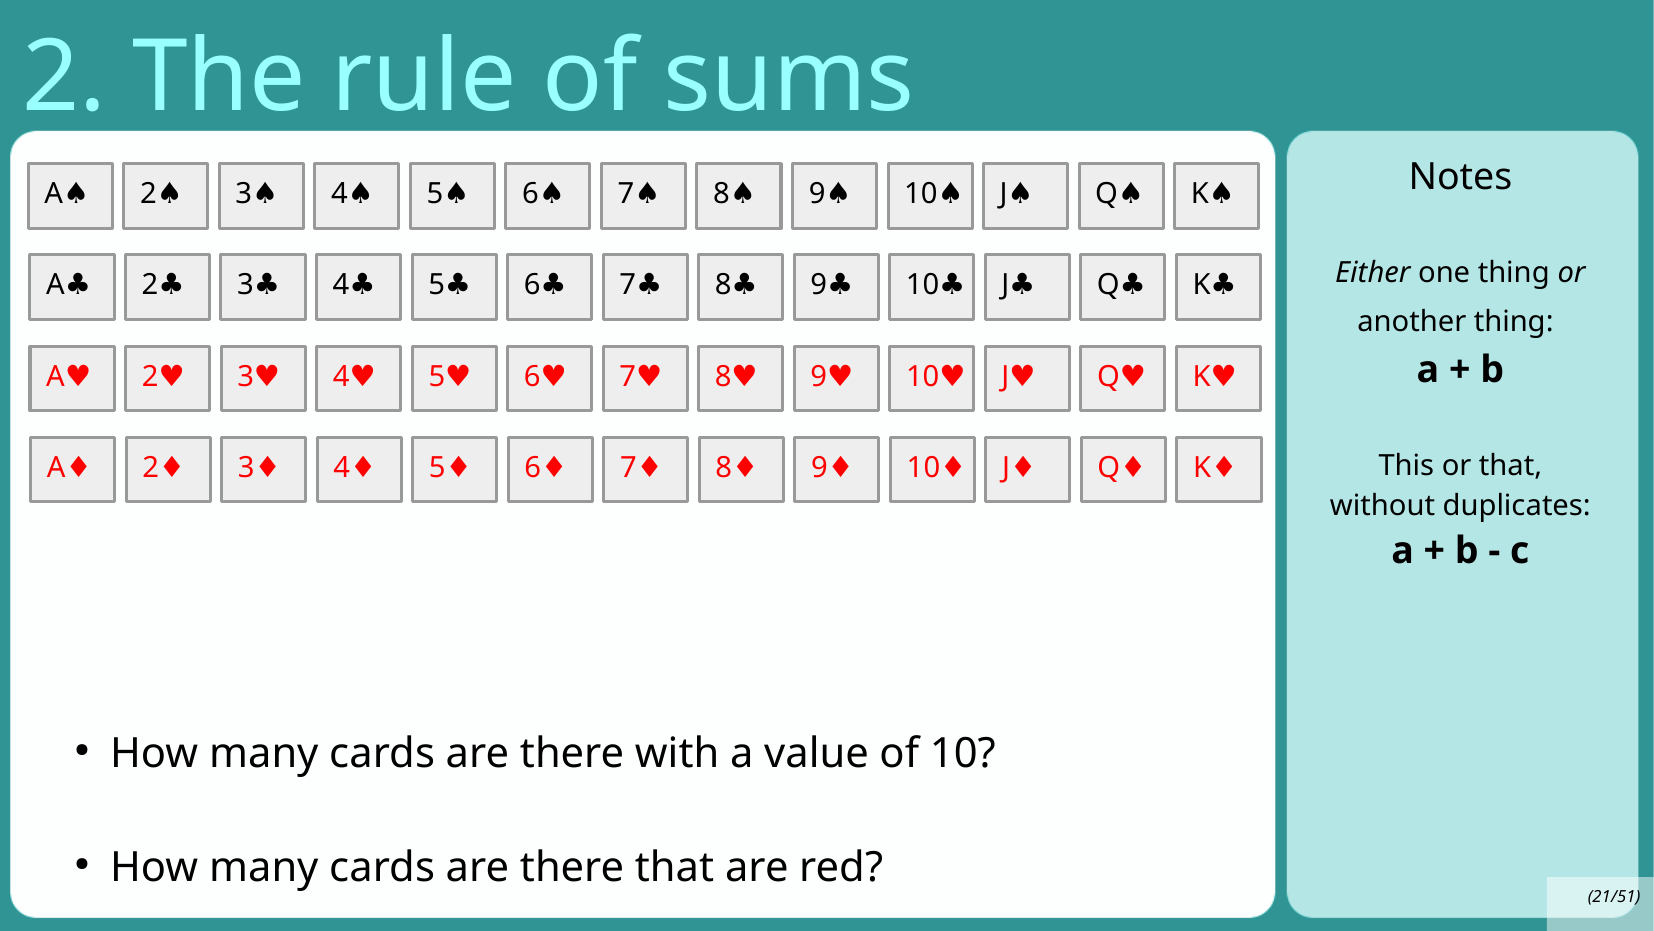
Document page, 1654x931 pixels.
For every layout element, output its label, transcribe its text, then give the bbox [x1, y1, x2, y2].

text_box 2♣ [125, 254, 210, 320]
text_box 8♦ [699, 437, 784, 502]
text_box 5♥ [412, 346, 497, 411]
text_box 4♣ [316, 254, 401, 320]
text_box 6♣ [507, 254, 592, 320]
text_box 2♠ [123, 163, 208, 229]
text_box 9♦ [794, 437, 879, 502]
text_box How many cards are there with a value of 10? How many cards are there that are red? [74, 722, 1020, 911]
text_box 3♣ [220, 254, 306, 320]
text_box 7♦ [603, 437, 688, 502]
text_box J♣ [985, 254, 1070, 320]
text_box 7♥ [603, 346, 688, 411]
text_box 8♥ [698, 346, 783, 411]
text_box 10♥ [889, 346, 974, 411]
text_box 10♦ [890, 437, 975, 502]
text_box 6♠ [505, 163, 590, 229]
text_box 9♣ [794, 254, 879, 320]
text_box A♦ [30, 437, 115, 502]
text_box 4♠ [314, 163, 399, 229]
text_box 5♣ [412, 254, 497, 320]
text_box A♠ [28, 163, 113, 229]
title 2. The rule of sums [22, 13, 1511, 130]
text_box 5♠ [410, 163, 495, 229]
text_box 8♠ [696, 163, 782, 229]
text_box 4♦ [317, 437, 402, 502]
text_box (<number>/51) [1546, 877, 1654, 931]
text_box 2♦ [126, 437, 211, 502]
text_box J♦ [985, 437, 1070, 502]
text_box Q♠ [1079, 163, 1164, 229]
text_box 6♥ [507, 346, 592, 411]
text_box 9♠ [792, 163, 877, 229]
text_box 4♥ [316, 346, 401, 411]
text_box Q♣ [1080, 254, 1165, 320]
text_box 9♥ [794, 346, 879, 411]
text_box 3♥ [221, 346, 306, 411]
text_box 7♠ [601, 163, 686, 229]
text_box A♣ [29, 254, 115, 320]
text_box A♥ [30, 346, 115, 411]
text_box 7♣ [603, 254, 688, 320]
text_box 10♣ [889, 254, 974, 320]
text_box Notes Either one thing or another thing: a + b This or that, without duplicates: a + b - c [1290, 141, 1631, 661]
text_box J♠ [983, 163, 1068, 229]
text_box K♥ [1176, 346, 1261, 411]
text_box K♦ [1176, 437, 1262, 502]
text_box 8♣ [698, 254, 783, 320]
text_box 10♠ [888, 163, 973, 229]
text_box Q♥ [1080, 346, 1165, 411]
text_box 3♠ [219, 163, 304, 229]
text_box 2♥ [125, 346, 210, 411]
text_box 5♦ [412, 437, 497, 502]
text_box 3♦ [221, 437, 306, 502]
text_box J♥ [985, 346, 1070, 411]
text_box K♣ [1176, 254, 1261, 320]
text_box Q♦ [1081, 437, 1166, 502]
text_box 6♦ [508, 437, 593, 502]
picture [0, 0, 1654, 931]
text_box K♠ [1174, 163, 1259, 229]
